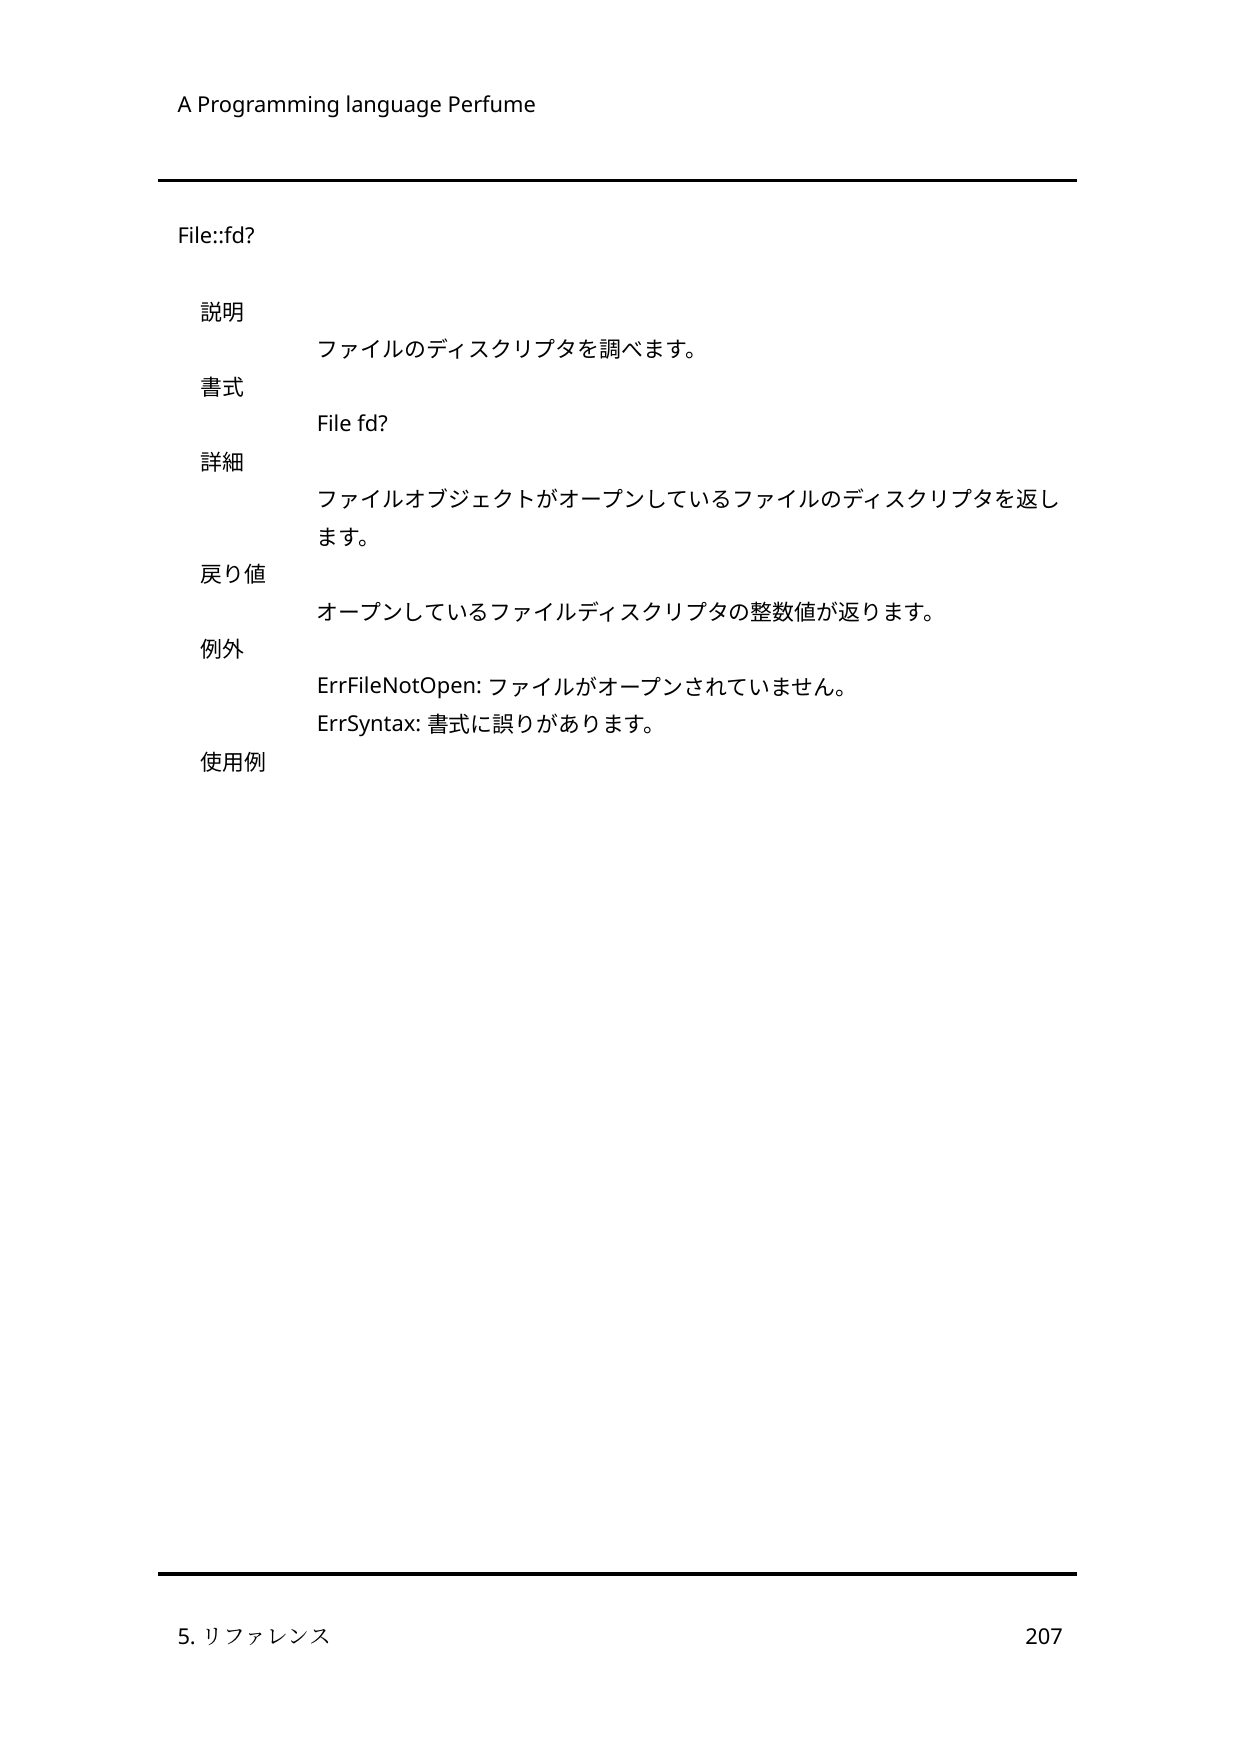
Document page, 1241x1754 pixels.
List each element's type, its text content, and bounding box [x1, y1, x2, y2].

table_cell オープンしているファイルディスクリプタの整数値が返ります。 [317, 554, 1063, 629]
subtitle File::fd? [177, 217, 1063, 254]
table_cell 戻り値 [200, 554, 317, 629]
table_cell File fd? [317, 367, 1063, 442]
table_cell ファイルオブジェクトがオープンしているファイルのディスクリプタを返します。 [317, 442, 1063, 554]
table_cell 書式 [200, 367, 317, 442]
table_cell 使用例 [200, 742, 317, 817]
table_cell 例外 [200, 629, 317, 742]
table_cell ErrFileNotOpen: ファイルがオープンされていません。 ErrSyntax: 書式に誤りがあります。 [317, 629, 1063, 742]
table_cell [317, 742, 1063, 817]
table_header ファイルのディスクリプタを調べます。 [317, 292, 1063, 367]
table_header 説明 [200, 292, 317, 367]
table_cell 詳細 [200, 442, 317, 554]
